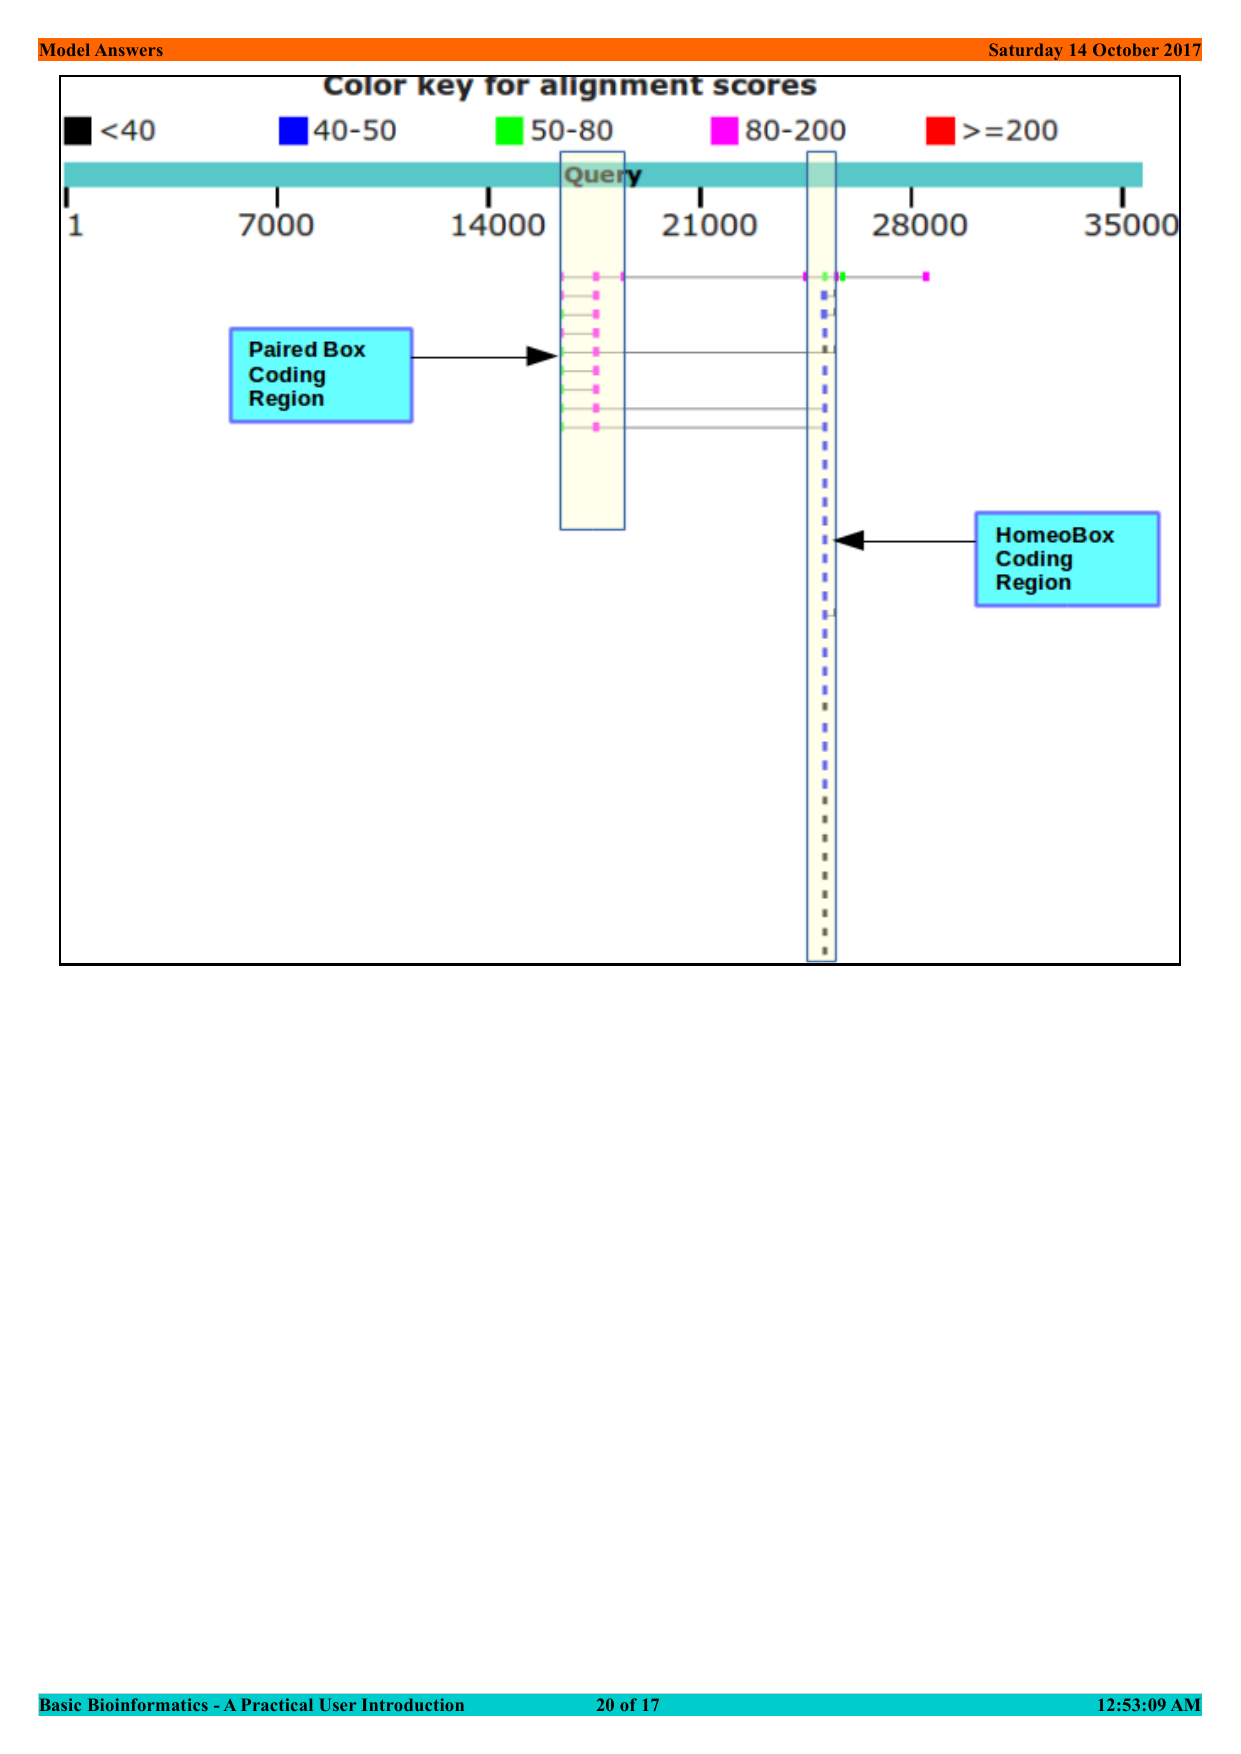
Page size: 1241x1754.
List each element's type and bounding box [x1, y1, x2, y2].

picture [61, 77, 1179, 963]
